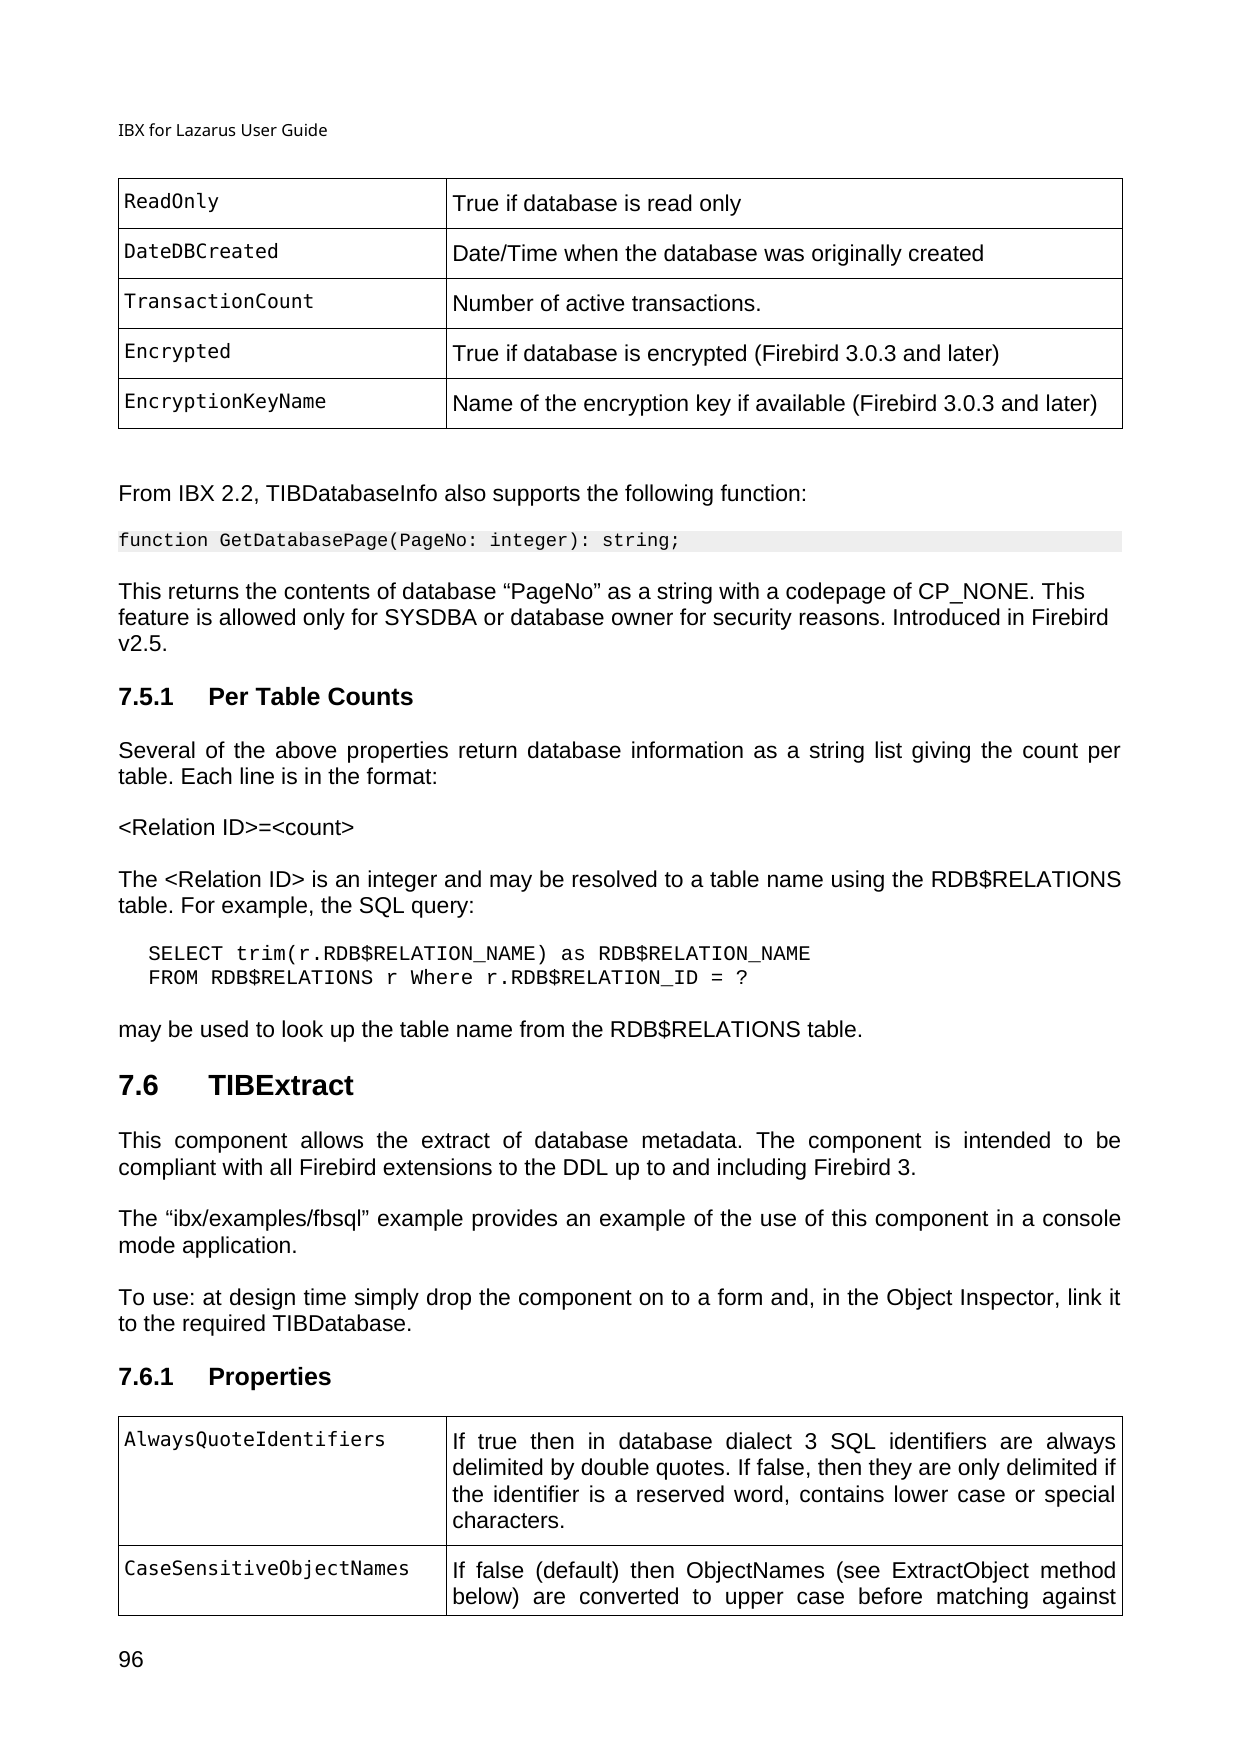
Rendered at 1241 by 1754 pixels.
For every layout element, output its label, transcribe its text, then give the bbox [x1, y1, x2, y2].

table_cell Date/Time when the database was originally created [447, 229, 1122, 278]
subtitle TIBExtract [118, 1068, 1122, 1102]
table_cell ReadOnly [119, 179, 446, 228]
text FROM RDB$RELATIONS r Where r.RDB$RELATION_ID = ? [148, 967, 1122, 991]
text Several of the above properties return database information as a string list giving the count per table. Each line is in the format: [118, 737, 1122, 789]
subtitle Per Table Counts [118, 682, 1122, 711]
table_cell TransactionCount [119, 279, 446, 328]
text <Relation ID>=<count> [118, 814, 1122, 841]
table_cell Number of active transactions. [447, 279, 1122, 328]
text From IBX 2.2, TIBDatabaseInfo also supports the following function: [118, 479, 1122, 506]
subtitle Properties [118, 1362, 1122, 1391]
table_cell EncryptionKeyName [119, 379, 446, 428]
text This returns the contents of database “PageNo” as a string with a codepage of CP_NONE. This feature is allowed only for SYSDBA or database owner for security reasons. Introduced in Firebird v2.5. [118, 578, 1122, 657]
text This component allows the extract of database metadata. The component is intended to be compliant with all Firebird extensions to the DDL up to and including Firebird 3. [118, 1127, 1122, 1180]
text may be used to look up the table name from the RDB$RELATIONS table. [118, 1016, 1122, 1042]
table_cell If false (default) then ObjectNames (see ExtractObject method below) are converted to upper case before matching against [447, 1546, 1122, 1615]
table_header AlwaysQuoteIdentifiers [119, 1417, 446, 1545]
text The <Relation ID> is an integer and may be resolved to a table name using the RDB$RELATIONS table. For example, the SQL query: [118, 866, 1122, 918]
text function GetDatabasePage(PageNo: integer): string; [118, 531, 1122, 552]
text The “ibx/examples/fbsql” example provides an example of the use of this component in a console mode application. [118, 1205, 1122, 1258]
text SELECT trim(r.RDB$RELATION_NAME) as RDB$RELATION_NAME [148, 943, 1122, 967]
table_cell DateDBCreated [119, 229, 446, 278]
table_cell CaseSensitiveObjectNames [119, 1546, 446, 1615]
table_cell True if database is encrypted (Firebird 3.0.3 and later) [447, 329, 1122, 378]
table_cell Name of the encryption key if available (Firebird 3.0.3 and later) [447, 379, 1122, 428]
text To use: at design time simply drop the component on to a form and, in the Object Inspector, link it to the required TIBDatabase. [118, 1283, 1122, 1336]
table_cell True if database is read only [447, 179, 1122, 228]
table_header If true then in database dialect 3 SQL identifiers are always delimited by double quotes. If false, then they are only delimited if the identifier is a reserved word, contains lower case or special characters. [447, 1417, 1122, 1545]
table_cell Encrypted [119, 329, 446, 378]
